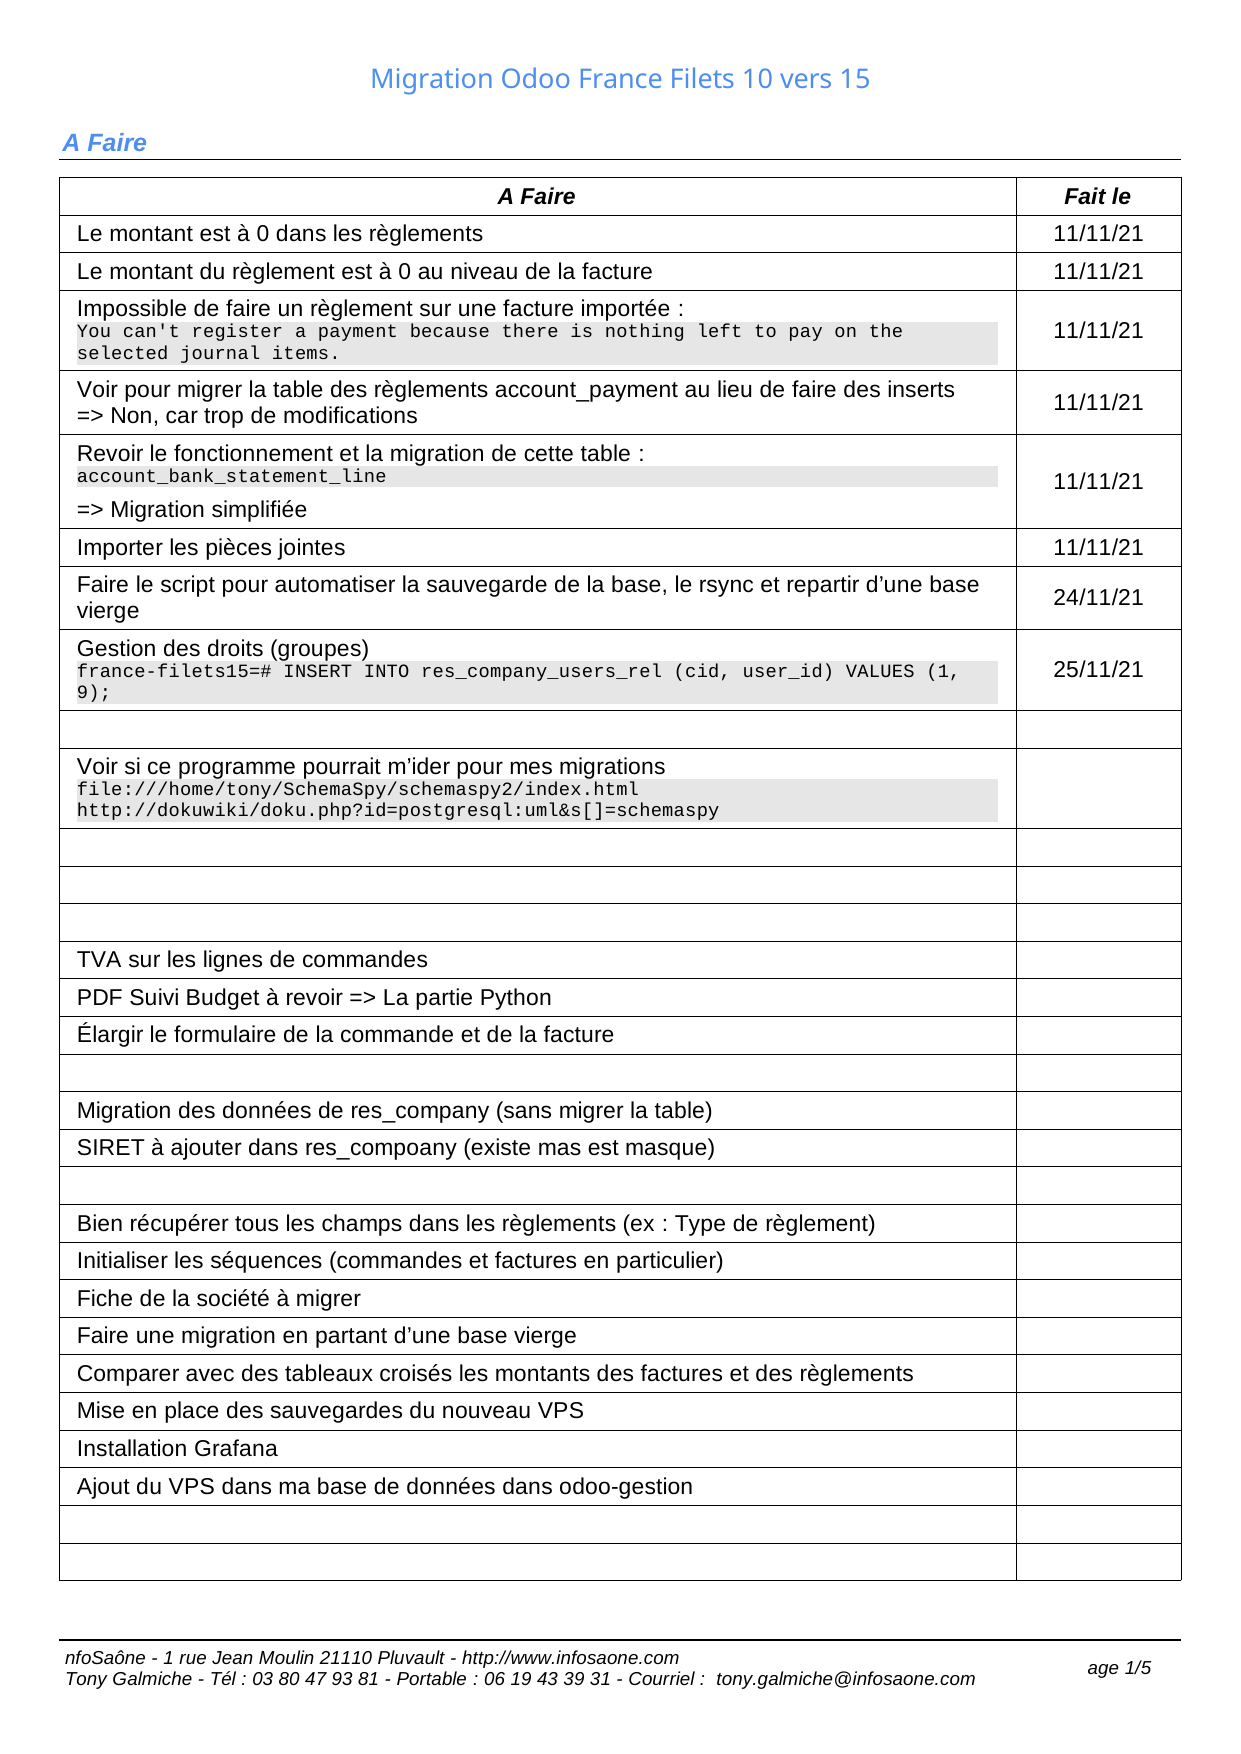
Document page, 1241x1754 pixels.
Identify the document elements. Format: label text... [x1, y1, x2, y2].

table_cell [1017, 904, 1181, 941]
table_cell [1017, 1055, 1181, 1091]
table_cell Gestion des droits (groupes) france-filets15=# INSERT INTO res_company_users_rel (cid, user_id) VALUES (1, 9); [60, 630, 1016, 710]
table_cell 11/11/21 [1017, 371, 1181, 434]
table_cell [1017, 1280, 1181, 1317]
table_cell [1017, 1506, 1181, 1543]
text Migration Odoo France Filets 10 vers 15 [59, 59, 1181, 96]
table_cell 11/11/21 [1017, 253, 1181, 290]
table_cell [1017, 1205, 1181, 1242]
table_cell [1017, 1318, 1181, 1354]
table_cell [1017, 1130, 1181, 1166]
table_cell [60, 904, 1016, 941]
subtitle A Faire [59, 126, 1181, 159]
table_cell 24/11/21 [1017, 567, 1181, 629]
table_cell [1017, 1544, 1181, 1580]
table_cell Initialiser les séquences (commandes et factures en particulier) [60, 1243, 1016, 1279]
table_cell 11/11/21 [1017, 529, 1181, 566]
table_cell Mise en place des sauvegardes du nouveau VPS [60, 1393, 1016, 1430]
table_cell [1017, 711, 1181, 748]
table_header A Faire [60, 178, 1016, 215]
table_cell Fiche de la société à migrer [60, 1280, 1016, 1317]
table_header Fait le [1017, 178, 1181, 215]
table_cell [1017, 979, 1181, 1016]
table_cell Le montant du règlement est à 0 au niveau de la facture [60, 253, 1016, 290]
table_cell [1017, 829, 1181, 866]
table_cell 11/11/21 [1017, 291, 1181, 370]
table_cell Faire le script pour automatiser la sauvegarde de la base, le rsync et repartir d’une base vierge [60, 567, 1016, 629]
table_cell Importer les pièces jointes [60, 529, 1016, 566]
table_cell [60, 711, 1016, 748]
table_cell [1017, 1468, 1181, 1505]
table_cell [1017, 1092, 1181, 1129]
table_cell [60, 1167, 1016, 1204]
table_cell [60, 1055, 1016, 1091]
table_cell Voir pour migrer la table des règlements account_payment au lieu de faire des inserts => Non, car trop de modifications [60, 371, 1016, 434]
table_cell [1017, 942, 1181, 978]
table_cell [60, 1506, 1016, 1543]
table_cell [60, 1544, 1016, 1580]
table_cell Migration des données de res_company (sans migrer la table) [60, 1092, 1016, 1129]
table_cell PDF Suivi Budget à revoir => La partie Python [60, 979, 1016, 1016]
table_cell Impossible de faire un règlement sur une facture importée : You can't register a payment because there is nothing left to pay on the selected journal items. [60, 291, 1016, 370]
table_cell Revoir le fonctionnement et la migration de cette table : account_bank_statement_line => Migration simplifiée [60, 435, 1016, 528]
table_cell [1017, 749, 1181, 828]
table_cell [1017, 1167, 1181, 1204]
table_cell Bien récupérer tous les champs dans les règlements (ex : Type de règlement) [60, 1205, 1016, 1242]
table_cell SIRET à ajouter dans res_compoany (existe mas est masque) [60, 1130, 1016, 1166]
table_cell Élargir le formulaire de la commande et de la facture [60, 1017, 1016, 1054]
table_cell [60, 829, 1016, 866]
table_cell [1017, 1393, 1181, 1430]
table_cell 25/11/21 [1017, 630, 1181, 710]
table_cell Faire une migration en partant d’une base vierge [60, 1318, 1016, 1354]
table_cell 11/11/21 [1017, 435, 1181, 528]
table_cell [1017, 1355, 1181, 1392]
table_cell Voir si ce programme pourrait m’ider pour mes migrations file:///home/tony/SchemaSpy/schemaspy2/index.html http://dokuwiki/doku.php?id=postgresql:uml&s[]=schemaspy [60, 749, 1016, 828]
table_cell TVA sur les lignes de commandes [60, 942, 1016, 978]
table_cell [1017, 1243, 1181, 1279]
table_cell [1017, 867, 1181, 903]
table_cell [60, 867, 1016, 903]
table_cell Installation Grafana [60, 1431, 1016, 1467]
table_cell Ajout du VPS dans ma base de données dans odoo-gestion [60, 1468, 1016, 1505]
table_cell 11/11/21 [1017, 216, 1181, 252]
table_cell Comparer avec des tableaux croisés les montants des factures et des règlements [60, 1355, 1016, 1392]
table_cell Le montant est à 0 dans les règlements [60, 216, 1016, 252]
table_cell [1017, 1431, 1181, 1467]
table_cell [1017, 1017, 1181, 1054]
